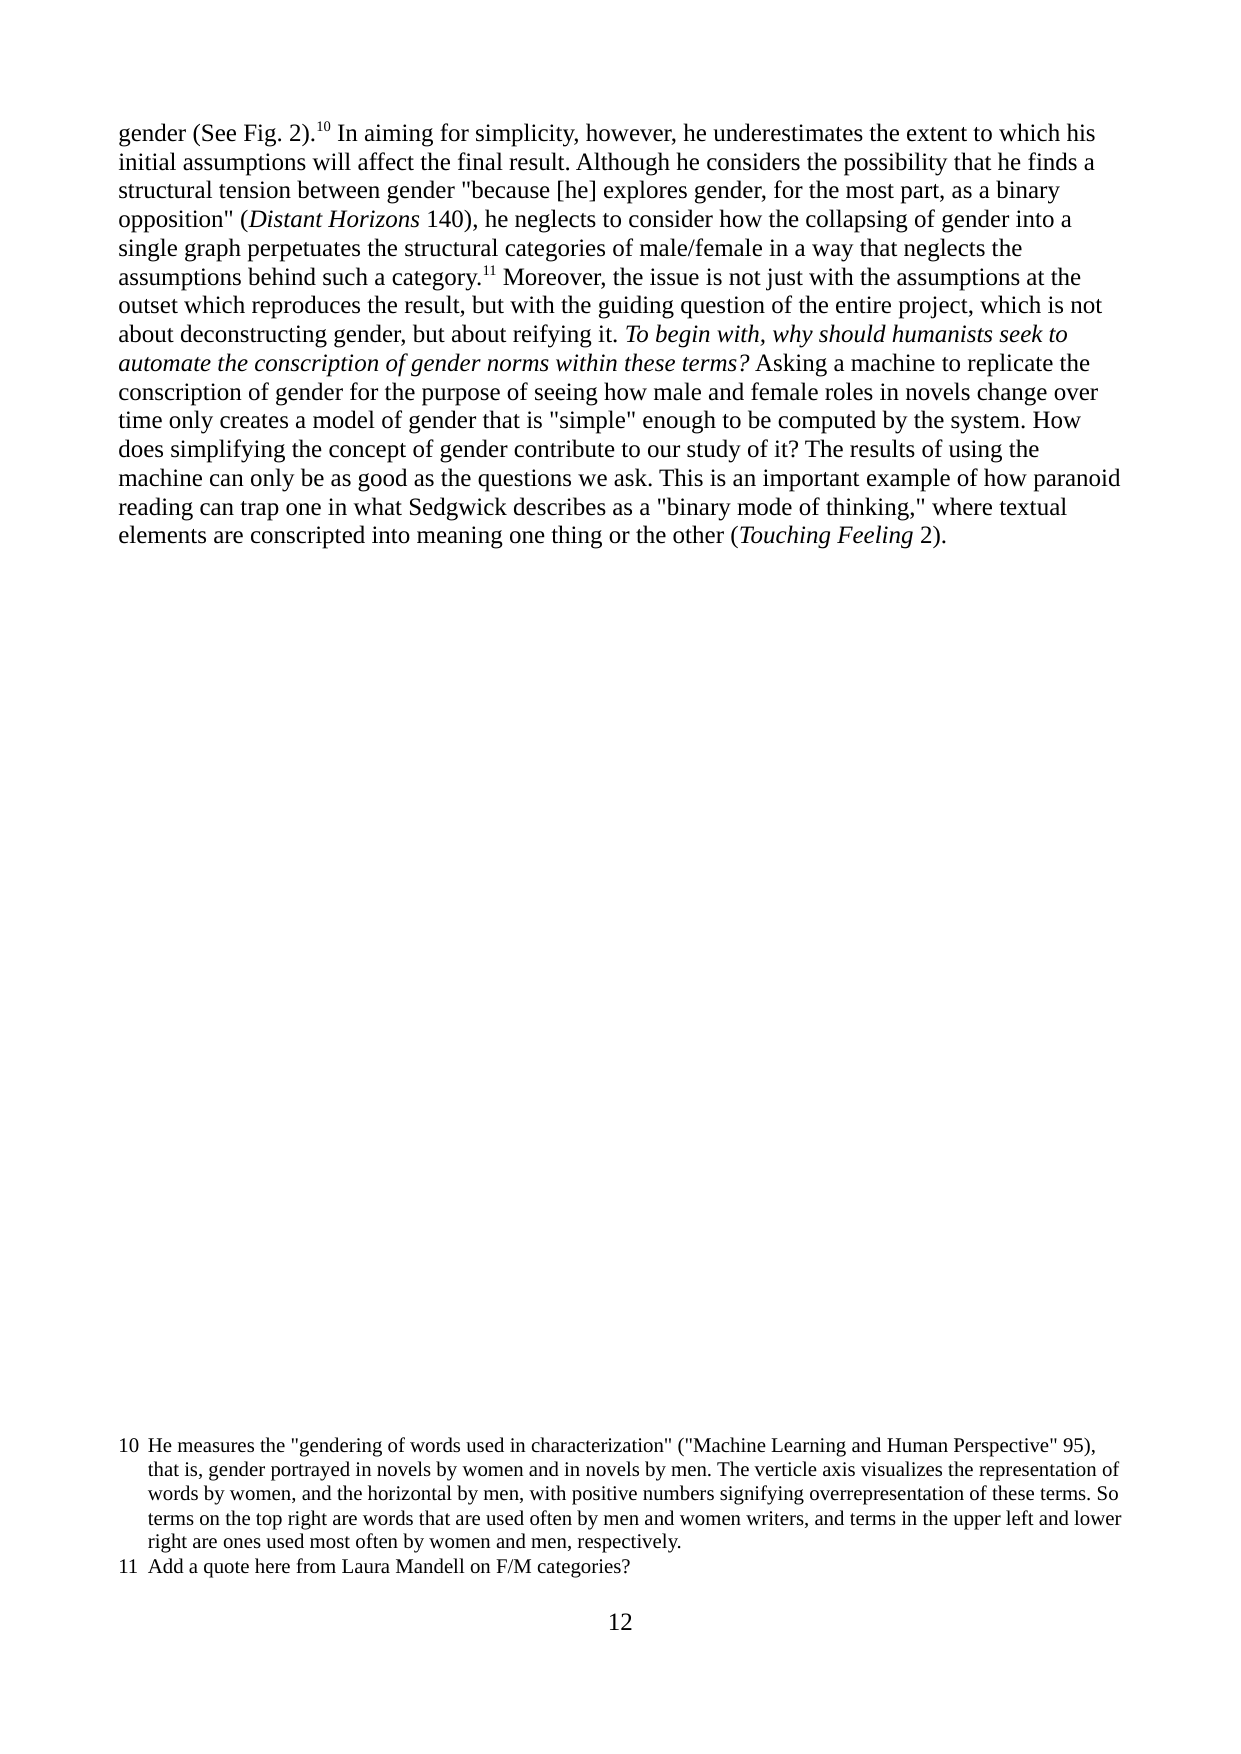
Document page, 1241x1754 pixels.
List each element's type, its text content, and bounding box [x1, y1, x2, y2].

text He measures the "gendering of words used in characterization" ("Machine Learning and Human Perspective" 95), that is, gender portrayed in novels by women and in novels by men. The verticle axis visualizes the representation of words by women, and the horizontal by men, with positive numbers signifying overrepresentation of these terms. So terms on the top right are words that are used often by men and women writers, and terms in the upper left and lower right are ones used most often by women and men, respectively. [118, 1433, 1122, 1553]
text Add a quote here from Laura Mandell on F/M categories? [118, 1553, 1122, 1578]
text gender (See Fig. 2). In aiming for simplicity, however, he underestimates the extent to which his initial assumptions will affect the final result. Although he considers the possibility that he finds a structural tension between gender "because [he] explores gender, for the most part, as a binary opposition" (Distant Horizons 140), he neglects to consider how the collapsing of gender into a single graph perpetuates the structural categories of male/female in a way that neglects the assumptions behind such a category. Moreover, the issue is not just with the assumptions at the outset which reproduces the result, but with the guiding question of the entire project, which is not about deconstructing gender, but about reifying it. To begin with, why should humanists seek to automate the conscription of gender norms within these terms? Asking a machine to replicate the conscription of gender for the purpose of seeing how male and female roles in novels change over time only creates a model of gender that is "simple" enough to be computed by the system. How does simplifying the concept of gender contribute to our study of it? The results of using the machine can only be as good as the questions we ask. This is an important example of how paranoid reading can trap one in what Sedgwick describes as a "binary mode of thinking," where textual elements are conscripted into meaning one thing or the other (Touching Feeling 2). [118, 118, 1122, 549]
